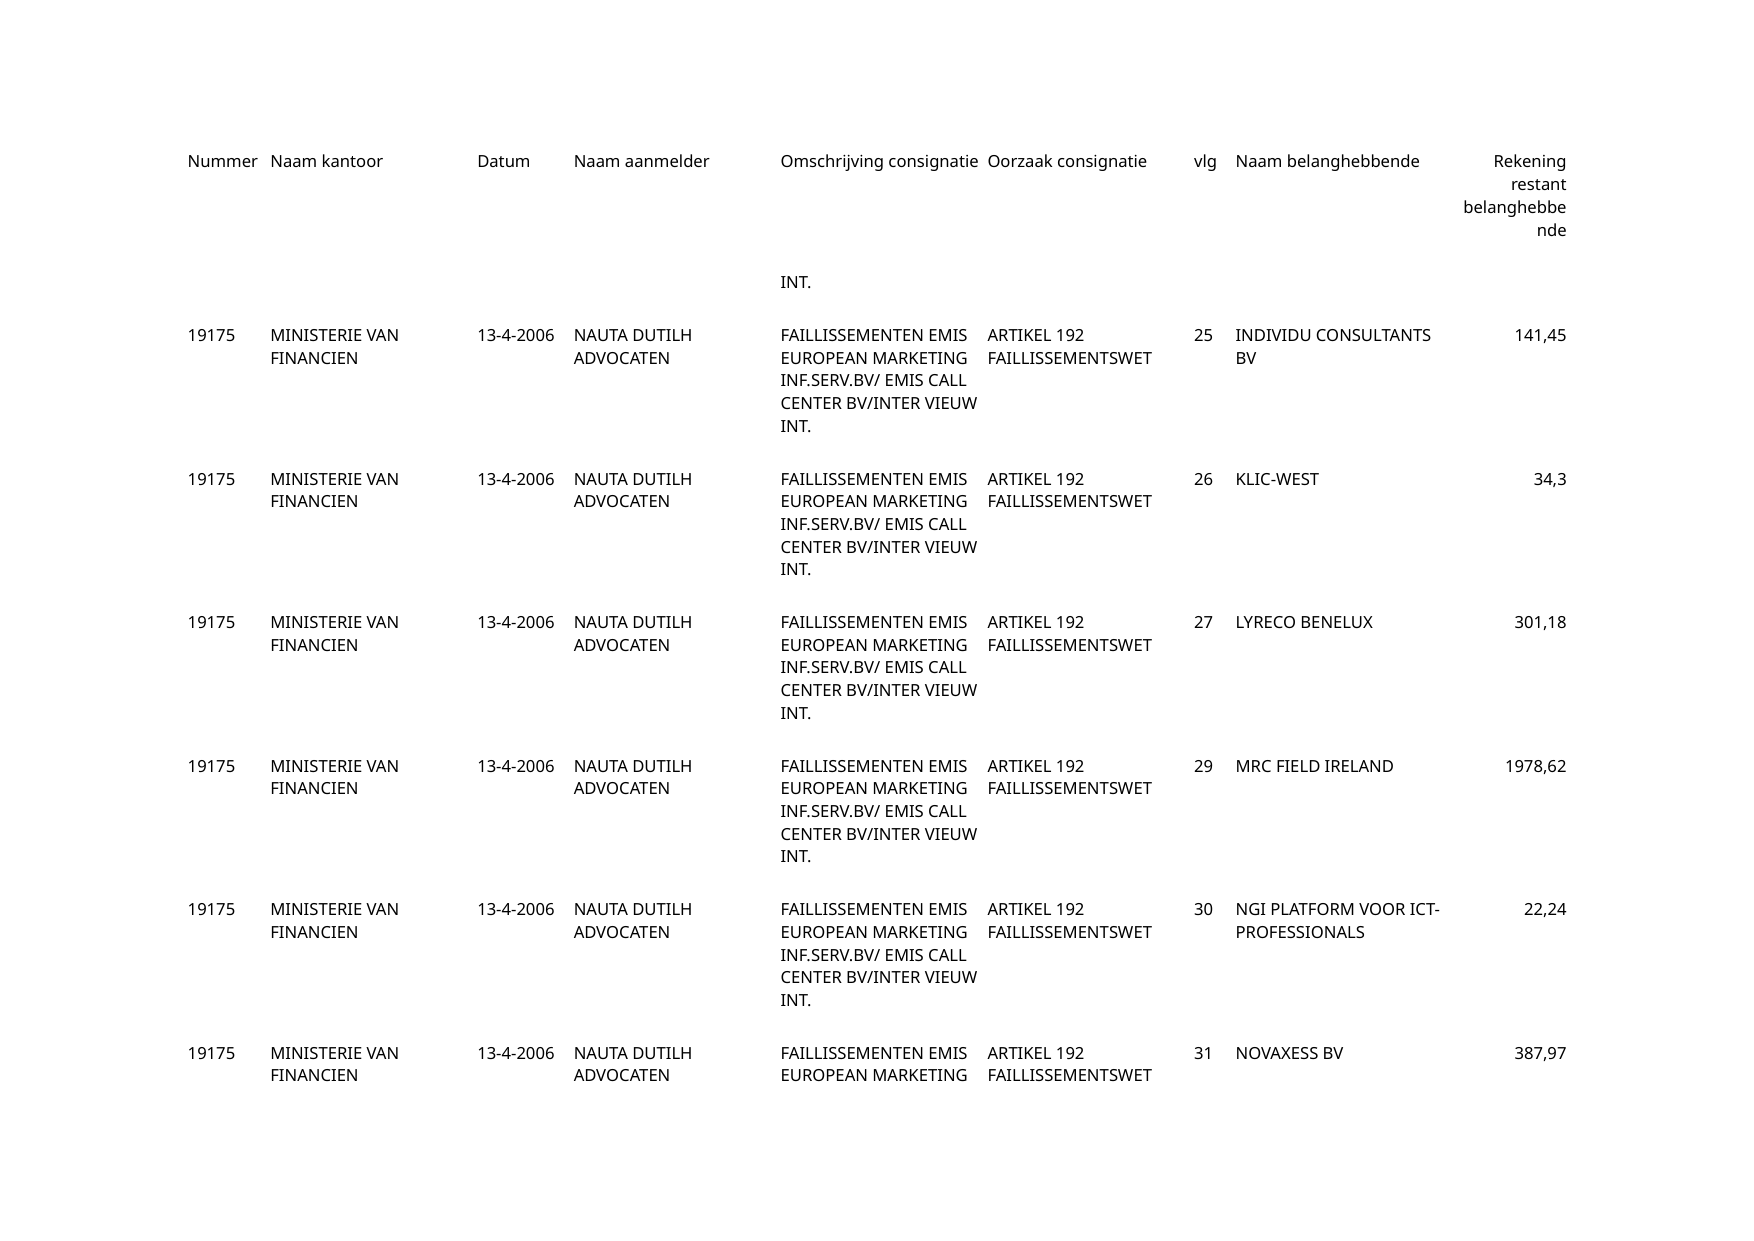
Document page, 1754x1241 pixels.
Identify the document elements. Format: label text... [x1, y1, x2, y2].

table_cell 19175 [188, 467, 270, 611]
table_header Naam belanghebbende [1235, 150, 1456, 271]
table_cell 13-4-2006 [477, 898, 573, 1041]
table_header vlg [1194, 150, 1235, 271]
table_cell 19175 [188, 754, 270, 898]
table_cell 19175 [188, 324, 270, 467]
table_cell [477, 271, 573, 323]
table_cell NAUTA DUTILH ADVOCATEN [574, 1041, 780, 1087]
table_cell NAUTA DUTILH ADVOCATEN [574, 611, 780, 754]
table_cell NAUTA DUTILH ADVOCATEN [574, 898, 780, 1041]
table_cell [188, 271, 270, 323]
table_cell 13-4-2006 [477, 467, 573, 611]
table_cell [1235, 271, 1456, 323]
table_cell [1456, 271, 1566, 323]
table_header Omschrijving consignatie [780, 150, 987, 271]
table_cell FAILLISSEMENTEN EMIS EUROPEAN MARKETING INF.SERV.BV/ EMIS CALL CENTER BV/INTER VIEUW INT. [780, 898, 987, 1041]
table_cell 25 [1194, 324, 1235, 467]
table_header Nummer [188, 150, 270, 271]
table_cell 301,18 [1456, 611, 1566, 754]
table_cell 29 [1194, 754, 1235, 898]
table_cell 19175 [188, 1041, 270, 1087]
table_cell FAILLISSEMENTEN EMIS EUROPEAN MARKETING [780, 1041, 987, 1087]
table_cell NAUTA DUTILH ADVOCATEN [574, 754, 780, 898]
table_cell ARTIKEL 192 FAILLISSEMENTSWET [987, 611, 1194, 754]
table_cell FAILLISSEMENTEN EMIS EUROPEAN MARKETING INF.SERV.BV/ EMIS CALL CENTER BV/INTER VIEUW INT. [780, 754, 987, 898]
table_cell 34,3 [1456, 467, 1566, 611]
table_cell 141,45 [1456, 324, 1566, 467]
table_cell [270, 271, 477, 323]
table_cell MINISTERIE VAN FINANCIEN [270, 324, 477, 467]
table_cell INT. [780, 271, 987, 323]
table_cell 31 [1194, 1041, 1235, 1087]
table_cell 13-4-2006 [477, 754, 573, 898]
table_cell ARTIKEL 192 FAILLISSEMENTSWET [987, 754, 1194, 898]
table_cell LYRECO BENELUX [1235, 611, 1456, 754]
table_cell NAUTA DUTILH ADVOCATEN [574, 324, 780, 467]
table_cell 13-4-2006 [477, 611, 573, 754]
table_cell 27 [1194, 611, 1235, 754]
table_cell FAILLISSEMENTEN EMIS EUROPEAN MARKETING INF.SERV.BV/ EMIS CALL CENTER BV/INTER VIEUW INT. [780, 324, 987, 467]
table_cell 19175 [188, 611, 270, 754]
table_cell FAILLISSEMENTEN EMIS EUROPEAN MARKETING INF.SERV.BV/ EMIS CALL CENTER BV/INTER VIEUW INT. [780, 467, 987, 611]
table_cell [1194, 271, 1235, 323]
table_header Naam kantoor [270, 150, 477, 271]
table_cell NGI PLATFORM VOOR ICT-PROFESSIONALS [1235, 898, 1456, 1041]
table_cell KLIC-WEST [1235, 467, 1456, 611]
table_cell 13-4-2006 [477, 1041, 573, 1087]
table_cell 1978,62 [1456, 754, 1566, 898]
table_cell ARTIKEL 192 FAILLISSEMENTSWET [987, 1041, 1194, 1087]
table_cell 13-4-2006 [477, 324, 573, 467]
table_cell ARTIKEL 192 FAILLISSEMENTSWET [987, 898, 1194, 1041]
table_header Rekening restant belanghebbende [1456, 150, 1566, 271]
table_cell NAUTA DUTILH ADVOCATEN [574, 467, 780, 611]
table_header Naam aanmelder [574, 150, 780, 271]
table_cell MINISTERIE VAN FINANCIEN [270, 611, 477, 754]
table_header Datum [477, 150, 573, 271]
table_cell 19175 [188, 898, 270, 1041]
table_cell FAILLISSEMENTEN EMIS EUROPEAN MARKETING INF.SERV.BV/ EMIS CALL CENTER BV/INTER VIEUW INT. [780, 611, 987, 754]
table_cell MRC FIELD IRELAND [1235, 754, 1456, 898]
table_cell ARTIKEL 192 FAILLISSEMENTSWET [987, 324, 1194, 467]
table_cell 387,97 [1456, 1041, 1566, 1087]
table_cell 30 [1194, 898, 1235, 1041]
table_cell MINISTERIE VAN FINANCIEN [270, 898, 477, 1041]
table_cell MINISTERIE VAN FINANCIEN [270, 754, 477, 898]
table_cell 26 [1194, 467, 1235, 611]
table_cell NOVAXESS BV [1235, 1041, 1456, 1087]
table_cell INDIVIDU CONSULTANTS BV [1235, 324, 1456, 467]
table_cell ARTIKEL 192 FAILLISSEMENTSWET [987, 467, 1194, 611]
table_header Oorzaak consignatie [987, 150, 1194, 271]
table_cell [987, 271, 1194, 323]
table_cell MINISTERIE VAN FINANCIEN [270, 1041, 477, 1087]
table_cell 22,24 [1456, 898, 1566, 1041]
table_cell MINISTERIE VAN FINANCIEN [270, 467, 477, 611]
table_cell [574, 271, 780, 323]
